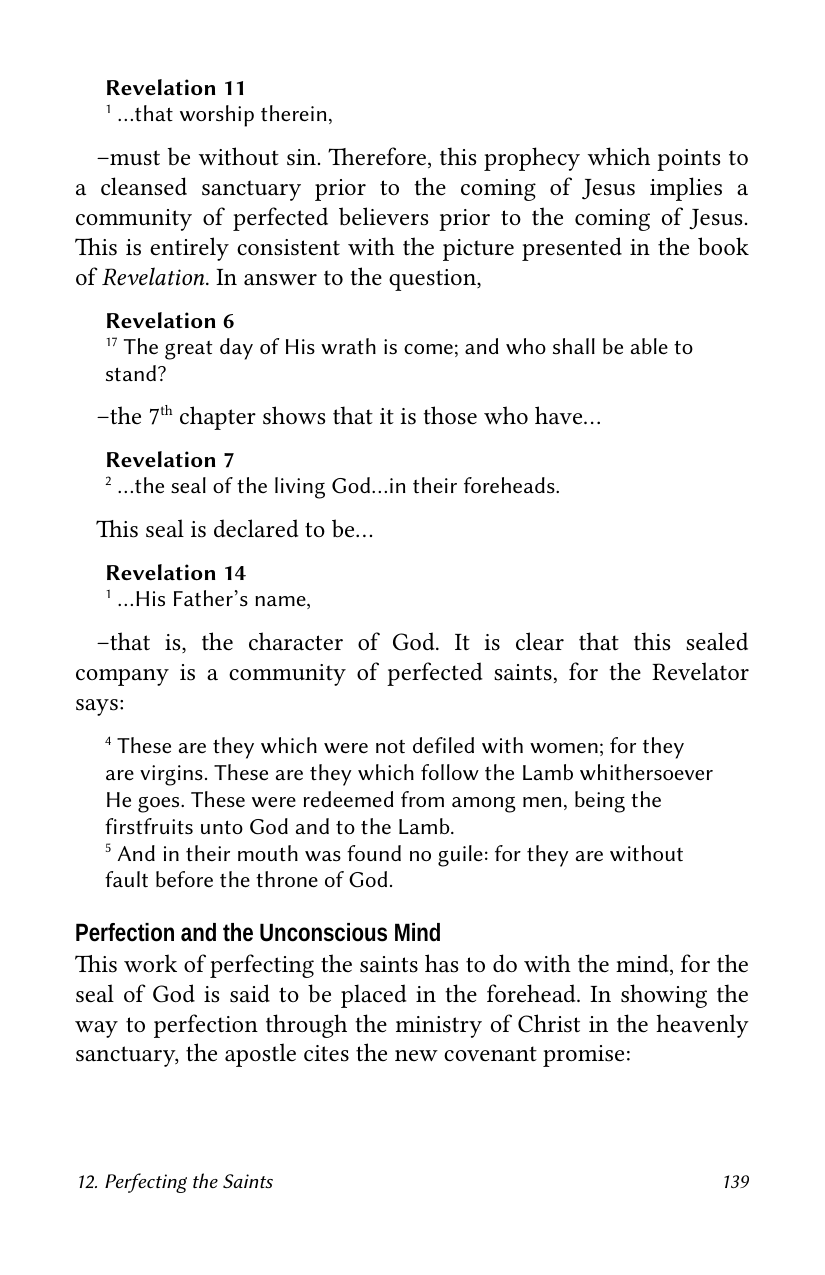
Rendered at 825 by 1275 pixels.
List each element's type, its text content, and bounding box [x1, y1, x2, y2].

text Revelation 11 [105, 75, 750, 101]
text Revelation 7 [105, 447, 750, 473]
text This work of perfecting the saints has to do with the mind, for the seal of God is said to be placed in the forehead. In showing the way to perfection through the ministry of Christ in the heavenly sanctuary, the apostle cites the new covenant promise: [75, 950, 750, 1068]
text 2 ...the seal of the living God...in their foreheads. [105, 473, 720, 499]
text Revelation 14 [105, 560, 750, 586]
text –the 7th chapter shows that it is those who have… [75, 402, 750, 431]
text This seal is declared to be… [75, 515, 750, 544]
text 17 The great day of His wrath is come; and who shall be able to stand? [105, 334, 720, 387]
text 1 ...that worship therein, [105, 101, 720, 127]
text Revelation 6 [105, 307, 750, 334]
text –must be without sin. Therefore, this prophecy which points to a cleansed sanctuary prior to the coming of Jesus implies a community of perfected believers prior to the coming of Jesus. This is entirely consistent with the picture presented in the book of Revelation. In answer to the question, [75, 143, 750, 291]
text 4 These are they which were not defiled with women; for they are virgins. These are they which follow the Lamb whithersoever He goes. These were redeemed from among men, being the firstfruits unto God and to the Lamb. [105, 733, 720, 840]
text –that is, the character of God. It is clear that this sealed company is a community of perfected saints, for the Revelator says: [75, 628, 750, 717]
text 1 ...His Father’s name, [105, 586, 720, 612]
subtitle Perfection and the Unconscious Mind [75, 918, 750, 947]
text 5 And in their mouth was found no guile: for they are without fault before the throne of God. [105, 840, 720, 893]
